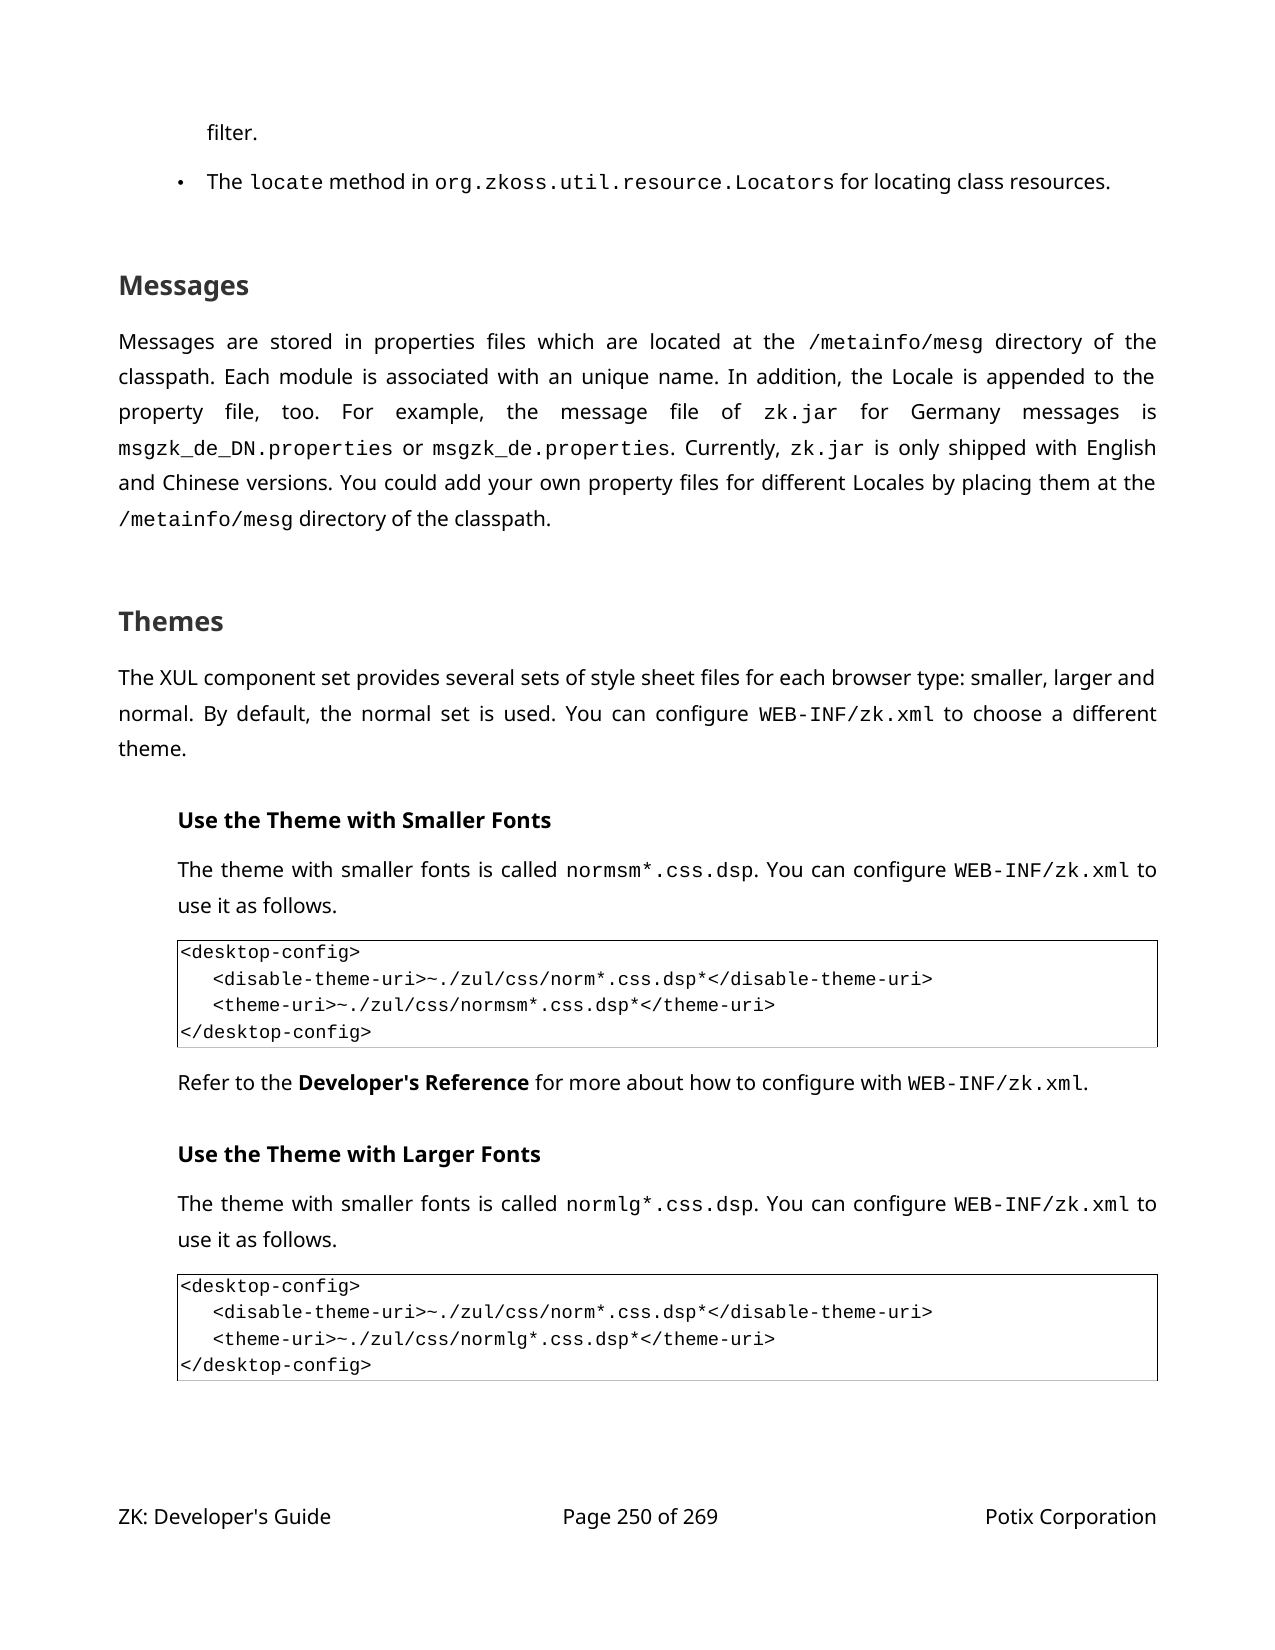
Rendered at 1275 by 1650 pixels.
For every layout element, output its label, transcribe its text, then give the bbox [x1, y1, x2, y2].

list filter. [177, 118, 1157, 146]
subtitle Use the Theme with Smaller Fonts [177, 805, 1157, 835]
list The locate method in org.zkoss.util.resource.Locators for locating class resources. [177, 167, 1157, 196]
text The XUL component set provides several sets of style sheet files for each browser type: smaller, larger and normal. By default, the normal set is used. You can configure WEB-INF/zk.xml to choose a different theme. [118, 663, 1157, 762]
text Refer to the Developer's Reference for more about how to configure with WEB-INF/zk.xml. [177, 1068, 1157, 1096]
text <desktop-config> <disable-theme-uri>~./zul/css/norm*.css.dsp*</disable-theme-uri> <theme-uri>~./zul/css/normlg*.css.dsp*</theme-uri> </desktop-config> [178, 1275, 1157, 1380]
text The theme with smaller fonts is called normsm*.css.dsp. You can configure WEB-INF/zk.xml to use it as follows. [177, 856, 1157, 919]
text The theme with smaller fonts is called normlg*.css.dsp. You can configure WEB-INF/zk.xml to use it as follows. [177, 1189, 1157, 1253]
text Messages are stored in properties files which are located at the /metainfo/mesg directory of the classpath. Each module is associated with an unique name. In addition, the Locale is appended to the property file, too. For example, the message file of zk.jar for Germany messages is msgzk_de_DN.properties or msgzk_de.properties. Currently, zk.jar is only shipped with English and Chinese versions. You could add your own property files for different Locales by placing them at the /metainfo/mesg directory of the classpath. [118, 327, 1157, 532]
subtitle Messages [118, 266, 1157, 303]
subtitle Themes [118, 603, 1157, 640]
text <desktop-config> <disable-theme-uri>~./zul/css/norm*.css.dsp*</disable-theme-uri> <theme-uri>~./zul/css/normsm*.css.dsp*</theme-uri> </desktop-config> [178, 941, 1157, 1047]
subtitle Use the Theme with Larger Fonts [177, 1139, 1157, 1169]
